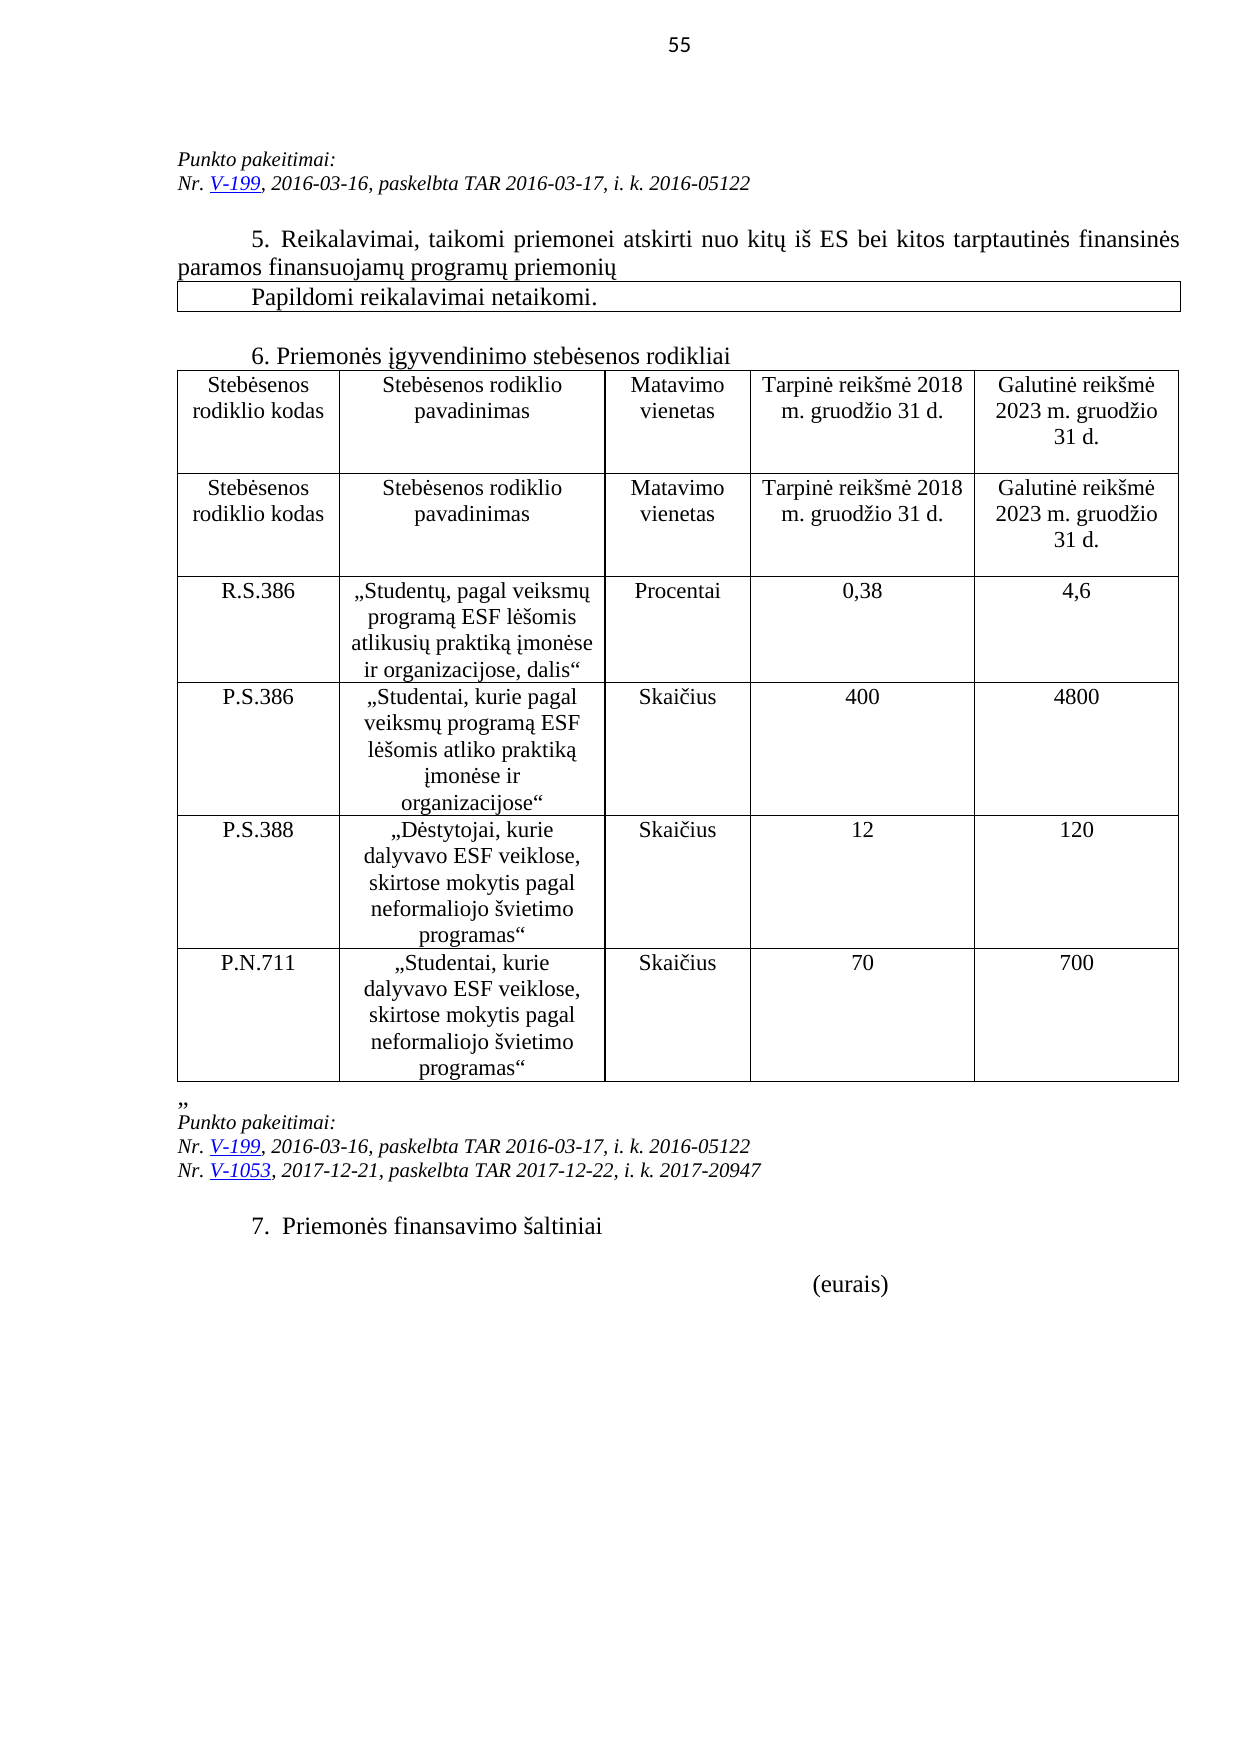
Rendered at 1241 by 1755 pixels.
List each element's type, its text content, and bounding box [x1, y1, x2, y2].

table_cell Tarpinė reikšmė 2018 m. gruodžio 31 d. [751, 474, 974, 576]
table_cell Skaičius [606, 949, 750, 1081]
table_cell 70 [751, 949, 974, 1081]
table_cell Matavimo vienetas [606, 474, 750, 576]
table_header Papildomi reikalavimai netaikomi. [178, 282, 1180, 311]
table_cell Skaičius [606, 683, 750, 815]
table_cell 4800 [975, 683, 1178, 815]
table_cell R.S.386 [178, 577, 339, 682]
table_cell Stebėsenos rodiklio pavadinimas [340, 474, 604, 576]
table_cell P.N.711 [178, 949, 339, 1081]
text 5. Reikalavimai, taikomi priemonei atskirti nuo kitų iš ES bei kitos tarptautinės finansinės paramos finansuojamų programų priemonių [177, 224, 1181, 281]
table_cell 400 [751, 683, 974, 815]
text Nr. V-1053, 2017-12-21, paskelbta TAR 2017-12-22, i. k. 2017-20947 [177, 1158, 1181, 1182]
table_header Stebėsenos rodiklio kodas [178, 371, 339, 473]
table_header Stebėsenos rodiklio pavadinimas [340, 371, 604, 473]
text 6. Priemonės įgyvendinimo stebėsenos rodikliai [177, 341, 1181, 369]
text 7. Priemonės finansavimo šaltiniai [251, 1211, 1181, 1240]
text Punkto pakeitimai: [177, 147, 1181, 171]
table_cell „Dėstytojai, kurie dalyvavo ESF veiklose, skirtose mokytis pagal neformaliojo švietimo programas“ [340, 816, 604, 948]
table_cell 700 [975, 949, 1178, 1081]
text (eurais) [177, 1269, 904, 1297]
table_cell „Studentų, pagal veiksmų programą ESF lėšomis atlikusių praktiką įmonėse ir organizacijose, dalis“ [340, 577, 604, 682]
text Nr. V-199, 2016-03-16, paskelbta TAR 2016-03-17, i. k. 2016-05122 [177, 1134, 1181, 1158]
table_cell 12 [751, 816, 974, 948]
table_cell 4,6 [975, 577, 1178, 682]
table_header Matavimo vienetas [606, 371, 750, 473]
table_cell „Studentai, kurie dalyvavo ESF veiklose, skirtose mokytis pagal neformaliojo švietimo programas“ [340, 949, 604, 1081]
text Nr. V-199, 2016-03-16, paskelbta TAR 2016-03-17, i. k. 2016-05122 [177, 171, 1181, 195]
table_cell 120 [975, 816, 1178, 948]
table_cell 0,38 [751, 577, 974, 682]
table_cell P.S.386 [178, 683, 339, 815]
table_cell Stebėsenos rodiklio kodas [178, 474, 339, 576]
table_header Tarpinė reikšmė 2018 m. gruodžio 31 d. [751, 371, 974, 473]
table_cell P.S.388 [178, 816, 339, 948]
text „ [177, 1082, 1181, 1110]
table_cell „Studentai, kurie pagal veiksmų programą ESF lėšomis atliko praktiką įmonėse ir organizacijose“ [340, 683, 604, 815]
table_header Galutinė reikšmė 2023 m. gruodžio 31 d. [975, 371, 1178, 473]
table_cell Procentai [606, 577, 750, 682]
table_cell Skaičius [606, 816, 750, 948]
text Punkto pakeitimai: [177, 1110, 1181, 1134]
table_cell Galutinė reikšmė 2023 m. gruodžio 31 d. [975, 474, 1178, 576]
